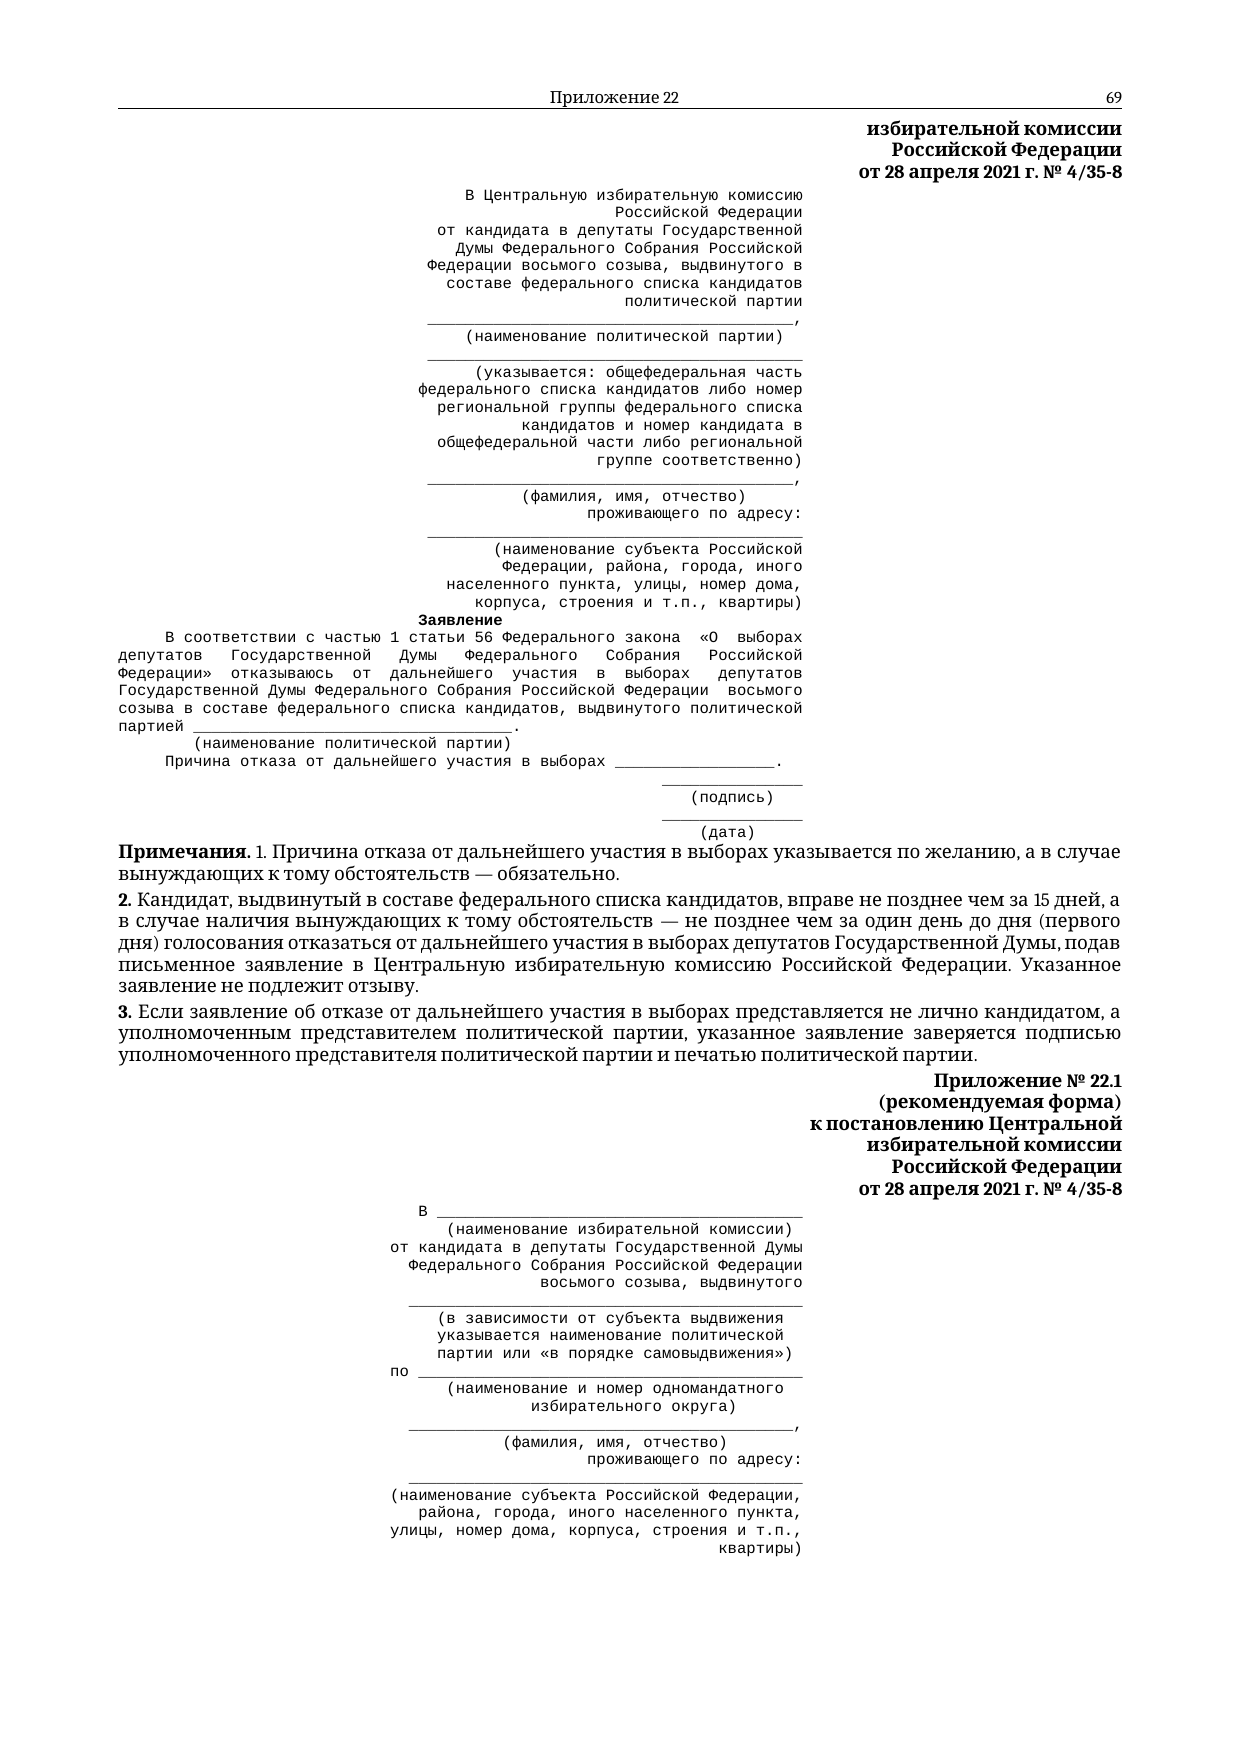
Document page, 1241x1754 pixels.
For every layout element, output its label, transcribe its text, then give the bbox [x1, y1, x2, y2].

text (наименование политической партии) [118, 328, 1122, 346]
text __________________________________________ [118, 1292, 1122, 1310]
text (фамилия, имя, отчество) [118, 488, 1122, 506]
text (наименование избирательной комиссии) [118, 1221, 1122, 1239]
text (указывается: общефедеральная часть [118, 364, 1122, 382]
text от кандидата в депутаты Государственной Думы [118, 1239, 1122, 1257]
text района, города, иного населенного пункта, [118, 1505, 1122, 1522]
text (подпись) [118, 789, 1122, 807]
text Российской Федерации [118, 204, 1122, 222]
text проживающего по адресу: [118, 506, 1122, 523]
text проживающего по адресу: [118, 1452, 1122, 1469]
text партией __________________________________. [118, 718, 1122, 736]
text региональной группы федерального списка [118, 399, 1122, 417]
text _______________ [118, 807, 1122, 824]
text В Центральную избирательную комиссию [118, 187, 1122, 204]
text кандидатов и номер кандидата в [118, 417, 1122, 435]
text восьмого созыва, выдвинутого [118, 1274, 1122, 1292]
text (наименование субъекта Российской [118, 541, 1122, 559]
text Причина отказа от дальнейшего участия в выборах _________________. [118, 753, 1122, 771]
text _______________ [118, 771, 1122, 789]
text Государственной Думы Федерального Собрания Российской Федерации восьмого [118, 683, 1122, 700]
text Федерального Собрания Российской Федерации [118, 1257, 1122, 1274]
text (наименование политической партии) [118, 736, 1122, 753]
text группе соответственно) [118, 452, 1122, 470]
text указывается наименование политической [118, 1328, 1122, 1345]
text Федерации» отказываюсь от дальнейшего участия в выборах депутатов [118, 665, 1122, 683]
text (наименование и номер одномандатного [118, 1381, 1122, 1398]
text Думы Федерального Собрания Российской [118, 240, 1122, 258]
text Федерации восьмого созыва, выдвинутого в [118, 258, 1122, 275]
text (в зависимости от субъекта выдвижения [118, 1310, 1122, 1328]
text ________________________________________ [118, 523, 1122, 541]
text Приложение № 22.1 (рекомендуемая форма) к постановлению Центральной избирательной комиссии Российской Федерации от 28 апреля 2021 г. № 4/35-8 [118, 1070, 1122, 1199]
text избирательного округа) [118, 1398, 1122, 1416]
text ________________________________________ [118, 346, 1122, 364]
text Заявление [118, 612, 1122, 629]
text _______________________________________, [118, 470, 1122, 488]
text В _______________________________________ [118, 1204, 1122, 1221]
text общефедеральной части либо региональной [118, 435, 1122, 452]
text избирательной комиссии Российской Федерации от 28 апреля 2021 г. № 4/35-8 [118, 118, 1122, 183]
text _______________________________________, [118, 311, 1122, 328]
text _________________________________________, [118, 1416, 1122, 1434]
text по _________________________________________ [118, 1363, 1122, 1381]
text составе федерального списка кандидатов [118, 275, 1122, 293]
text созыва в составе федерального списка кандидатов, выдвинутого политической [118, 700, 1122, 718]
text В соответствии с частью 1 статьи 56 Федерального закона «О выборах [118, 629, 1122, 647]
text 2. Кандидат, выдвинутый в составе федерального списка кандидатов, вправе не позднее чем за 15 дней, а в случае наличия вынуждающих к тому обстоятельств — не позднее чем за один день до дня (первого дня) голосования отказаться от дальнейшего участия в выборах депутатов Государственной Думы, подав письменное заявление в Центральную избирательную комиссию Российской Федерации. Указанное заявление не подлежит отзыву. [118, 889, 1122, 997]
text улицы, номер дома, корпуса, строения и т.п., [118, 1522, 1122, 1540]
text политической партии [118, 293, 1122, 311]
text __________________________________________ [118, 1469, 1122, 1487]
text партии или «в порядке самовыдвижения») [118, 1345, 1122, 1363]
text Примечания. 1. Причина отказа от дальнейшего участия в выборах указывается по желанию, а в случае вынуждающих к тому обстоятельств — обязательно. [118, 842, 1122, 885]
text населенного пункта, улицы, номер дома, [118, 576, 1122, 594]
text Федерации, района, города, иного [118, 559, 1122, 576]
text 3. Если заявление об отказе от дальнейшего участия в выборах представляется не лично кандидатом, а уполномоченным представителем политической партии, указанное заявление заверяется подписью уполномоченного представителя политической партии и печатью политической партии. [118, 1001, 1122, 1066]
text квартиры) [118, 1540, 1122, 1558]
text корпуса, строения и т.п., квартиры) [118, 594, 1122, 612]
text от кандидата в депутаты Государственной [118, 222, 1122, 240]
text депутатов Государственной Думы Федерального Собрания Российской [118, 647, 1122, 665]
text (фамилия, имя, отчество) [118, 1434, 1122, 1452]
text (дата) [118, 824, 1122, 842]
text (наименование субъекта Российской Федерации, [118, 1487, 1122, 1505]
text федерального списка кандидатов либо номер [118, 382, 1122, 399]
